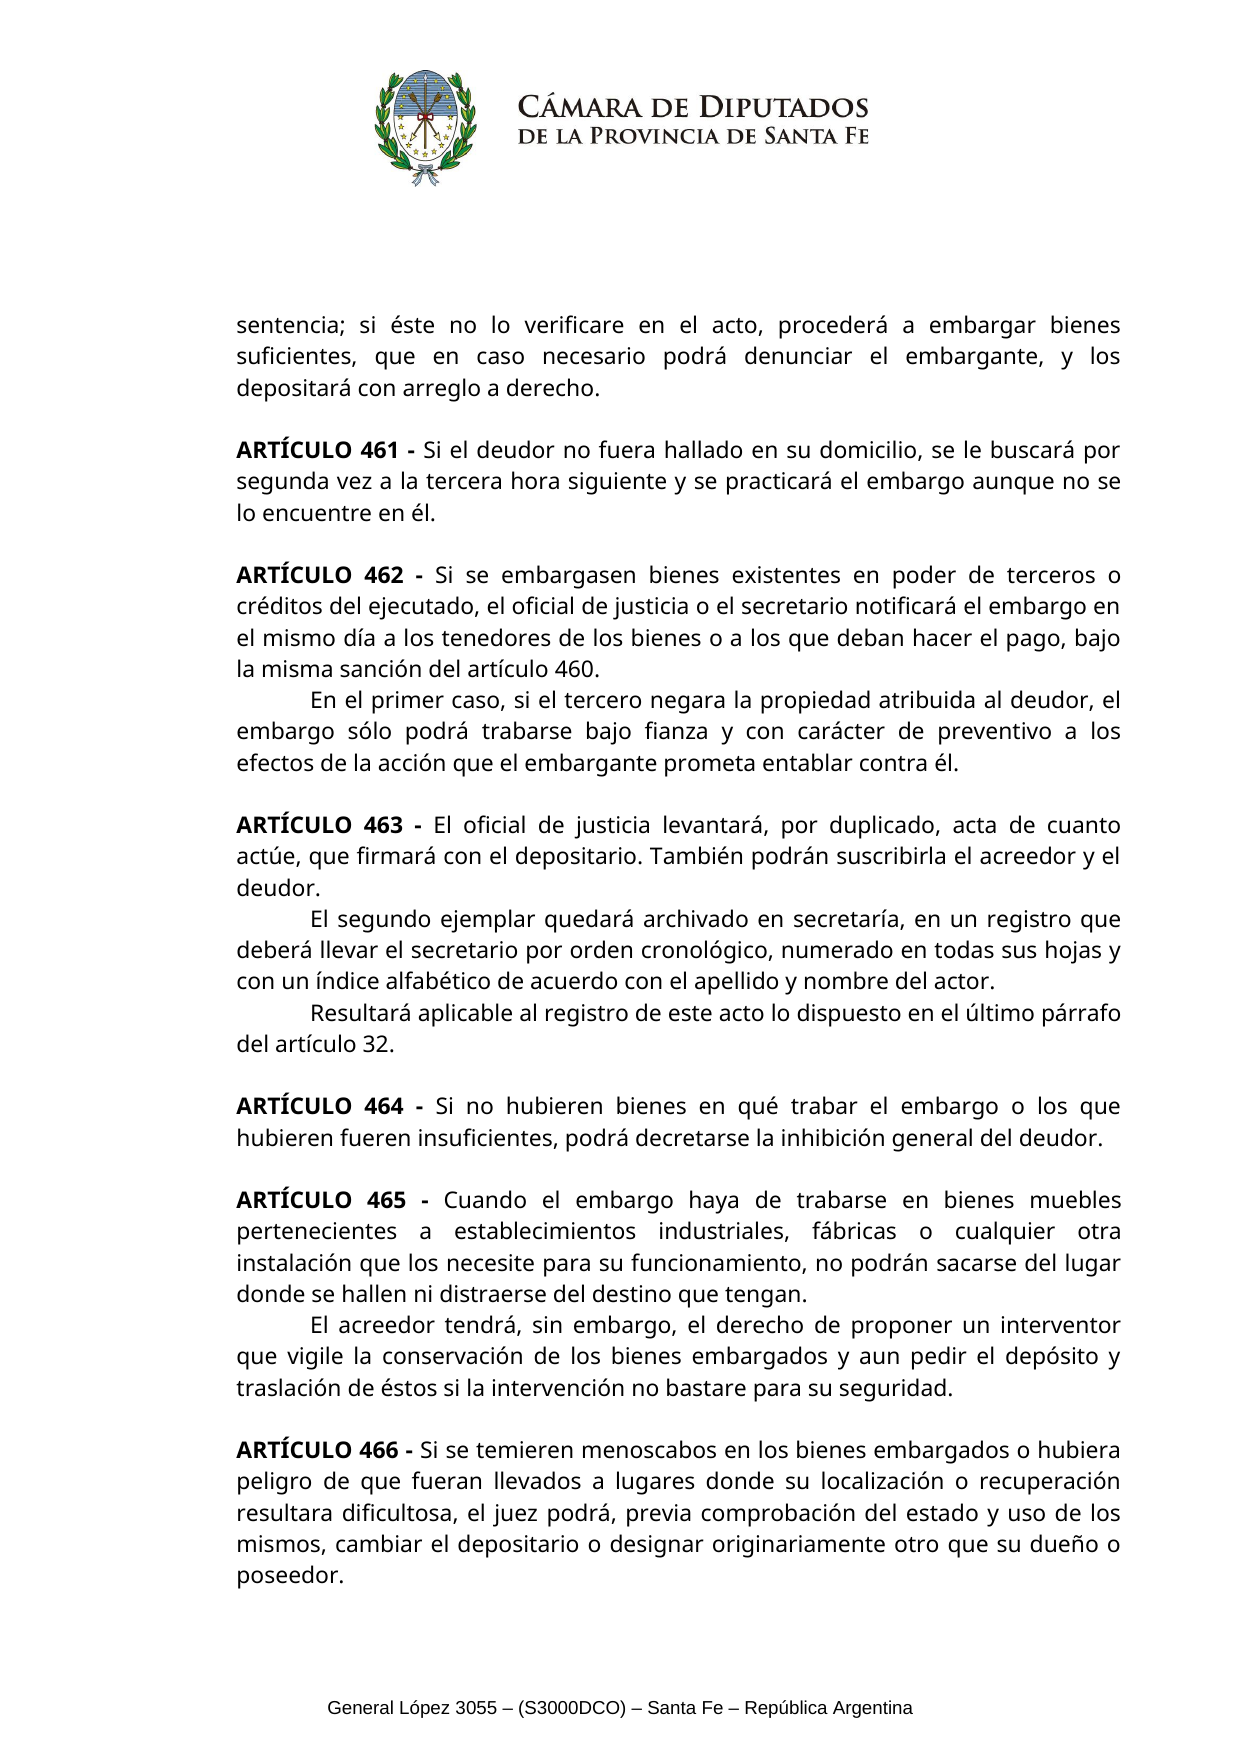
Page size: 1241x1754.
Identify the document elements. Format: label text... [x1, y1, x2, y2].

text ARTÍCULO 465 - Cuando el embargo haya de trabarse en bienes muebles pertenecientes a establecimientos industriales, fábricas o cualquier otra instalación que los necesite para su funcionamiento, no podrán sacarse del lugar donde se hallen ni distraerse del destino que tengan. [236, 1184, 1122, 1309]
text ARTÍCULO 462 - Si se embargasen bienes existentes en poder de terceros o créditos del ejecutado, el oficial de justicia o el secretario notificará el embargo en el mismo día a los tenedores de los bienes o a los que deban hacer el pago, bajo la misma sanción del artículo 460. [236, 559, 1122, 684]
text Resultará aplicable al registro de este acto lo dispuesto en el último párrafo del artículo 32. [236, 996, 1122, 1059]
picture [374, 70, 869, 191]
text sentencia; si éste no lo verificare en el acto, procederá a embargar bienes suficientes, que en caso necesario podrá denunciar el embargante, y los depositará con arreglo a derecho. [236, 309, 1122, 403]
text El segundo ejemplar quedará archivado en secretaría, en un registro que deberá llevar el secretario por orden cronológico, numerado en todas sus hojas y con un índice alfabético de acuerdo con el apellido y nombre del actor. [236, 903, 1122, 996]
text ARTÍCULO 464 - Si no hubieren bienes en qué trabar el embargo o los que hubieren fueren insuficientes, podrá decretarse la inhibición general del deudor. [236, 1090, 1122, 1153]
text ARTÍCULO 463 - El oficial de justicia levantará, por duplicado, acta de cuanto actúe, que firmará con el depositario. También podrán suscribirla el acreedor y el deudor. [236, 809, 1122, 903]
text ARTÍCULO 461 - Si el deudor no fuera hallado en su domicilio, se le buscará por segunda vez a la tercera hora siguiente y se practicará el embargo aunque no se lo encuentre en él. [236, 434, 1122, 528]
text El acreedor tendrá, sin embargo, el derecho de proponer un interventor que vigile la conservación de los bienes embargados y aun pedir el depósito y traslación de éstos si la intervención no bastare para su seguridad. [236, 1309, 1122, 1403]
text En el primer caso, si el tercero negara la propiedad atribuida al deudor, el embargo sólo podrá trabarse bajo fianza y con carácter de preventivo a los efectos de la acción que el embargante prometa entablar contra él. [236, 684, 1122, 778]
text ARTÍCULO 466 - Si se temieren menoscabos en los bienes embargados o hubiera peligro de que fueran llevados a lugares donde su localización o recuperación resultara dificultosa, el juez podrá, previa comprobación del estado y uso de los mismos, cambiar el depositario o designar originariamente otro que su dueño o poseedor. [236, 1434, 1122, 1590]
